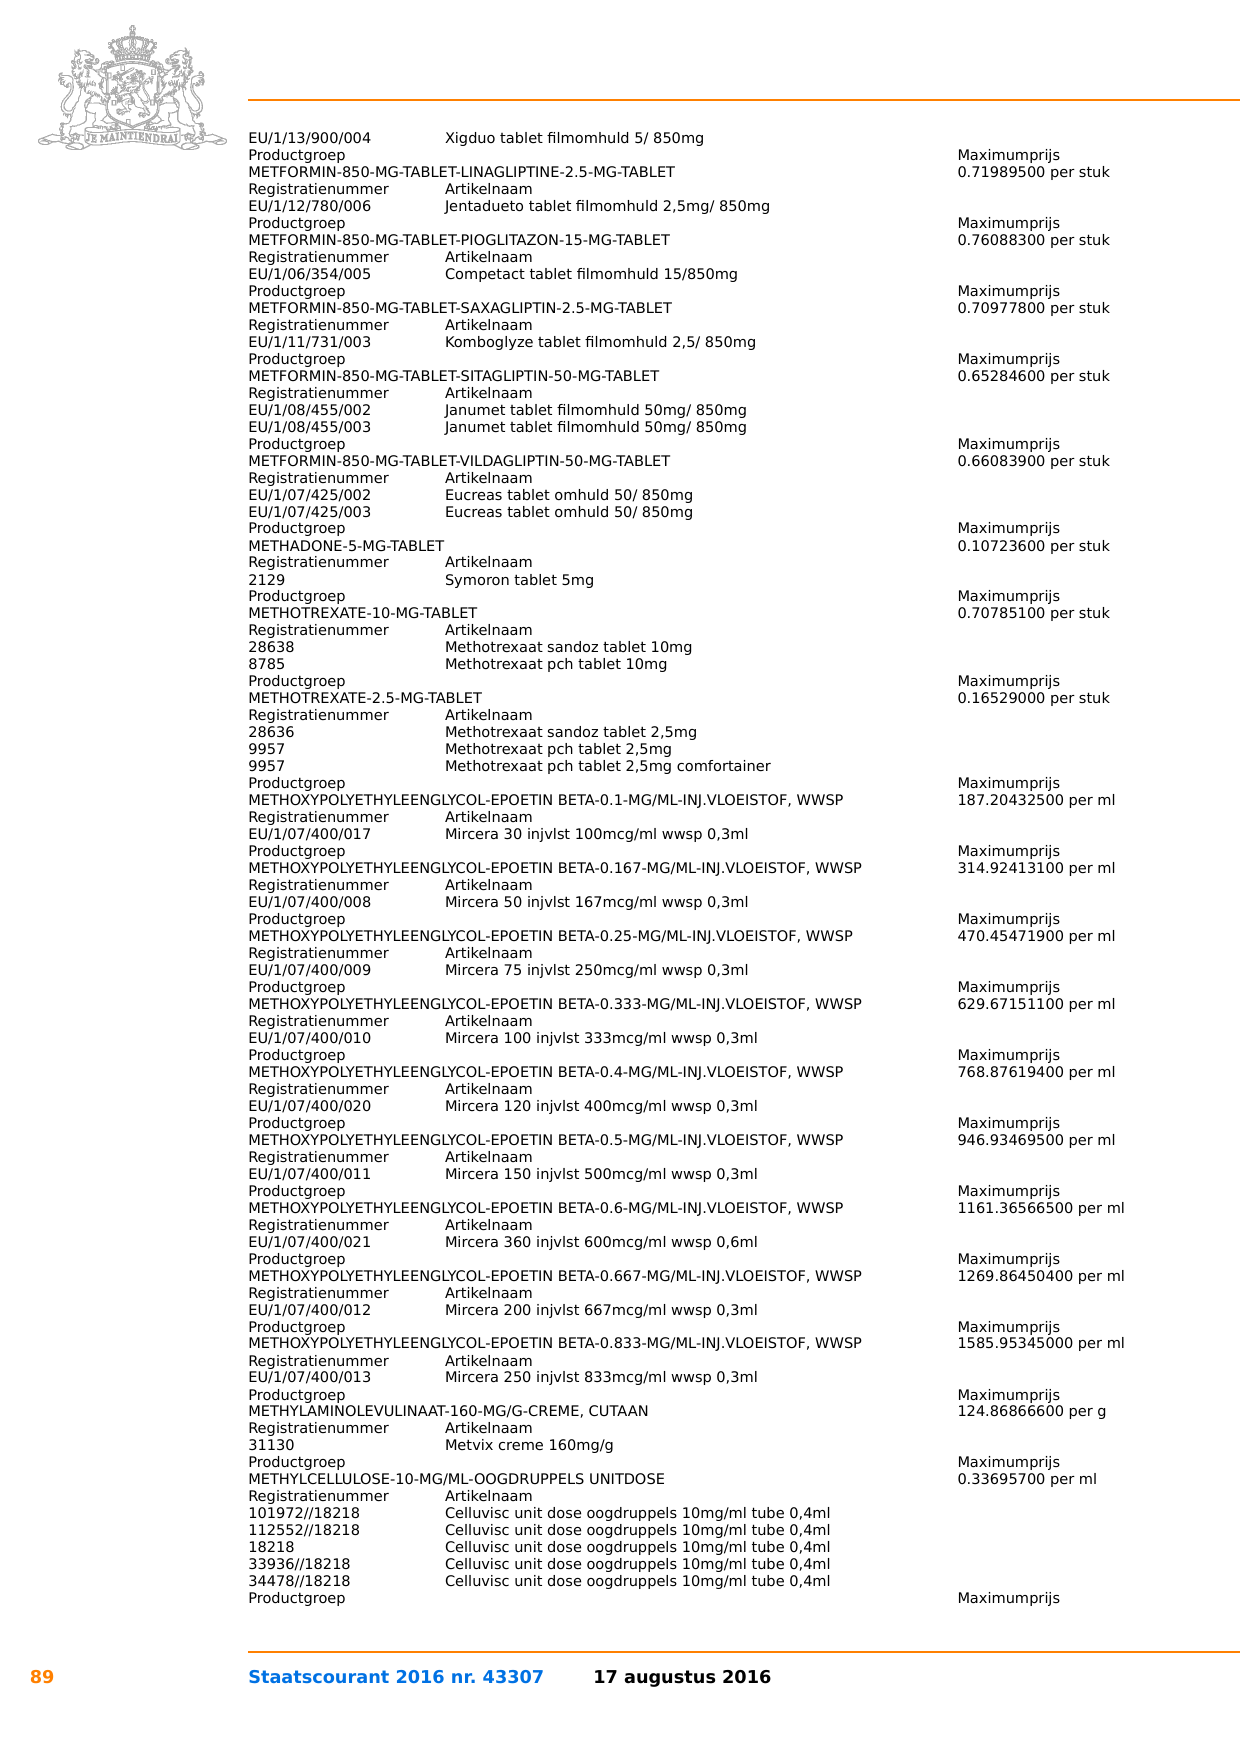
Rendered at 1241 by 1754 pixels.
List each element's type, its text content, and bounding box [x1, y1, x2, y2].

table_cell Janumet tablet filmomhuld 50mg/ 850mg [439, 419, 951, 436]
table_cell [439, 1047, 951, 1064]
table_cell METFORMIN-850-MG-TABLET-LINAGLIPTINE-2.5-MG-TABLET [248, 164, 951, 181]
table_cell [951, 826, 1163, 843]
table_cell Mircera 250 injvlst 833mcg/ml wwsp 0,3ml [439, 1369, 951, 1386]
table_cell 0.76088300 per stuk [951, 232, 1163, 249]
table_cell Methotrexaat sandoz tablet 2,5mg [439, 724, 951, 741]
table_cell [439, 673, 951, 690]
table_cell [951, 249, 1163, 266]
table_cell Maximumprijs [951, 351, 1163, 368]
table_cell EU/1/07/400/012 [248, 1301, 439, 1318]
table_cell [951, 724, 1163, 741]
table_cell [439, 911, 951, 928]
table_cell 470.45471900 per ml [951, 928, 1163, 945]
table_cell Maximumprijs [951, 588, 1163, 605]
table_cell [439, 520, 951, 537]
table_cell 1161.36566500 per ml [951, 1200, 1163, 1217]
table_cell [951, 1217, 1163, 1233]
table_cell [951, 402, 1163, 418]
table_cell [439, 1183, 951, 1199]
table_cell [439, 147, 951, 164]
table_cell Maximumprijs [951, 147, 1163, 164]
table_cell Celluvisc unit dose oogdruppels 10mg/ml tube 0,4ml [439, 1573, 951, 1590]
table_cell [951, 741, 1163, 758]
table_cell METFORMIN-850-MG-TABLET-VILDAGLIPTIN-50-MG-TABLET [248, 453, 951, 469]
table_cell Artikelnaam [439, 1081, 951, 1098]
table_cell [951, 656, 1163, 673]
table_cell 0.10723600 per stuk [951, 538, 1163, 554]
table_cell Productgroep [248, 351, 439, 368]
table_cell Registratienummer [248, 249, 439, 266]
table_cell METHOXYPOLYETHYLEENGLYCOL-EPOETIN BETA-0.6-MG/ML-INJ.VLOEISTOF, WWSP [248, 1200, 951, 1217]
table_cell Maximumprijs [951, 1590, 1163, 1607]
table_cell Productgroep [248, 1047, 439, 1064]
table_cell Maximumprijs [951, 1454, 1163, 1471]
table_cell Productgroep [248, 1319, 439, 1335]
table_cell Productgroep [248, 979, 439, 996]
table_cell [951, 1030, 1163, 1047]
table_cell Artikelnaam [439, 877, 951, 894]
table_cell Registratienummer [248, 1217, 439, 1233]
table_cell METHYLAMINOLEVULINAAT-160-MG/G-CREME, CUTAAN [248, 1403, 951, 1420]
table_cell METHOTREXATE-10-MG-TABLET [248, 605, 951, 622]
table_cell 9957 [248, 741, 439, 758]
table_cell Methotrexaat sandoz tablet 10mg [439, 639, 951, 656]
table_cell Celluvisc unit dose oogdruppels 10mg/ml tube 0,4ml [439, 1505, 951, 1522]
table_cell EU/1/07/400/013 [248, 1369, 439, 1386]
table_cell Maximumprijs [951, 1251, 1163, 1267]
table_cell 34478//18218 [248, 1573, 439, 1590]
table_cell [951, 707, 1163, 724]
table_cell [951, 1420, 1163, 1437]
table_cell [439, 436, 951, 452]
table_cell Registratienummer [248, 809, 439, 826]
table_cell Productgroep [248, 147, 439, 164]
table_cell METHOTREXATE-2.5-MG-TABLET [248, 690, 951, 707]
table_cell Eucreas tablet omhuld 50/ 850mg [439, 486, 951, 503]
table_cell EU/1/12/780/006 [248, 198, 439, 215]
table_cell Registratienummer [248, 181, 439, 198]
table_cell [439, 351, 951, 368]
table_cell Artikelnaam [439, 1285, 951, 1301]
table_cell Maximumprijs [951, 843, 1163, 860]
table_cell Artikelnaam [439, 181, 951, 198]
table_cell 9957 [248, 758, 439, 775]
table_cell Maximumprijs [951, 1183, 1163, 1199]
table_cell [951, 1369, 1163, 1386]
table_cell [951, 470, 1163, 486]
table_cell METFORMIN-850-MG-TABLET-SAXAGLIPTIN-2.5-MG-TABLET [248, 300, 951, 317]
table_cell [951, 504, 1163, 520]
table_cell METHOXYPOLYETHYLEENGLYCOL-EPOETIN BETA-0.5-MG/ML-INJ.VLOEISTOF, WWSP [248, 1132, 951, 1149]
table_cell [951, 1539, 1163, 1556]
table_cell Registratienummer [248, 1353, 439, 1369]
table_cell EU/1/07/400/008 [248, 894, 439, 911]
table_cell 31130 [248, 1437, 439, 1454]
table_cell Registratienummer [248, 1149, 439, 1166]
table_cell [951, 198, 1163, 215]
table_cell [951, 1556, 1163, 1573]
table_cell [951, 1098, 1163, 1115]
table_cell Registratienummer [248, 554, 439, 571]
table_cell [951, 1013, 1163, 1030]
table_cell Productgroep [248, 843, 439, 860]
table_cell Maximumprijs [951, 1319, 1163, 1335]
table_cell Maximumprijs [951, 1047, 1163, 1064]
table_cell Productgroep [248, 215, 439, 232]
table_cell 28636 [248, 724, 439, 741]
table_cell METHYLCELLULOSE-10-MG/ML-OOGDRUPPELS UNITDOSE [248, 1471, 951, 1488]
table_cell [951, 554, 1163, 571]
table_cell METFORMIN-850-MG-TABLET-PIOGLITAZON-15-MG-TABLET [248, 232, 951, 249]
table_cell Mircera 30 injvlst 100mcg/ml wwsp 0,3ml [439, 826, 951, 843]
table_cell METHADONE-5-MG-TABLET [248, 538, 951, 554]
table_cell 8785 [248, 656, 439, 673]
table_cell Artikelnaam [439, 470, 951, 486]
table_cell [951, 1505, 1163, 1522]
table_cell Maximumprijs [951, 283, 1163, 300]
table_cell Artikelnaam [439, 1217, 951, 1233]
table_cell 0.70977800 per stuk [951, 300, 1163, 317]
table_cell Productgroep [248, 520, 439, 537]
table_cell 0.71989500 per stuk [951, 164, 1163, 181]
table_cell 1585.95345000 per ml [951, 1335, 1163, 1352]
table_cell 2129 [248, 571, 439, 588]
table_cell EU/1/07/400/009 [248, 962, 439, 979]
table_cell 124.86866600 per g [951, 1403, 1163, 1420]
table_cell Competact tablet filmomhuld 15/850mg [439, 266, 951, 283]
table_cell Artikelnaam [439, 1149, 951, 1166]
table_cell [951, 1353, 1163, 1369]
table_cell [439, 1386, 951, 1403]
table_cell Productgroep [248, 1115, 439, 1132]
table_cell EU/1/07/400/020 [248, 1098, 439, 1115]
table_cell Registratienummer [248, 385, 439, 402]
table_cell EU/1/07/400/021 [248, 1234, 439, 1251]
table_cell [951, 317, 1163, 334]
table_cell 33936//18218 [248, 1556, 439, 1573]
table_cell [951, 639, 1163, 656]
table_cell Maximumprijs [951, 520, 1163, 537]
table_cell Xigduo tablet filmomhuld 5/ 850mg [439, 130, 951, 147]
table_cell [951, 571, 1163, 588]
table_cell Eucreas tablet omhuld 50/ 850mg [439, 504, 951, 520]
table_cell METHOXYPOLYETHYLEENGLYCOL-EPOETIN BETA-0.4-MG/ML-INJ.VLOEISTOF, WWSP [248, 1064, 951, 1081]
table_cell METFORMIN-850-MG-TABLET-SITAGLIPTIN-50-MG-TABLET [248, 368, 951, 384]
table_cell Artikelnaam [439, 554, 951, 571]
table_cell Mircera 120 injvlst 400mcg/ml wwsp 0,3ml [439, 1098, 951, 1115]
table_cell Productgroep [248, 283, 439, 300]
table_cell Registratienummer [248, 1285, 439, 1301]
table_cell Registratienummer [248, 1420, 439, 1437]
table_cell [951, 130, 1163, 147]
table_cell Maximumprijs [951, 215, 1163, 232]
table_cell [951, 758, 1163, 775]
table_cell Productgroep [248, 1386, 439, 1403]
table_cell Registratienummer [248, 1013, 439, 1030]
table_cell 0.16529000 per stuk [951, 690, 1163, 707]
table_cell Celluvisc unit dose oogdruppels 10mg/ml tube 0,4ml [439, 1522, 951, 1539]
table_cell Mircera 150 injvlst 500mcg/ml wwsp 0,3ml [439, 1166, 951, 1183]
table_cell 946.93469500 per ml [951, 1132, 1163, 1149]
table_cell [951, 894, 1163, 911]
table_cell Productgroep [248, 673, 439, 690]
table_cell Metvix creme 160mg/g [439, 1437, 951, 1454]
table_cell Celluvisc unit dose oogdruppels 10mg/ml tube 0,4ml [439, 1539, 951, 1556]
table_cell Janumet tablet filmomhuld 50mg/ 850mg [439, 402, 951, 418]
table_cell Productgroep [248, 1590, 439, 1607]
table_cell Methotrexaat pch tablet 2,5mg comfortainer [439, 758, 951, 775]
table_cell Registratienummer [248, 317, 439, 334]
table_cell [951, 1437, 1163, 1454]
table_cell 28638 [248, 639, 439, 656]
table_cell Productgroep [248, 1183, 439, 1199]
table_cell 768.87619400 per ml [951, 1064, 1163, 1081]
table_cell Artikelnaam [439, 945, 951, 962]
table_cell 0.70785100 per stuk [951, 605, 1163, 622]
table_cell [951, 1301, 1163, 1318]
table_cell METHOXYPOLYETHYLEENGLYCOL-EPOETIN BETA-0.667-MG/ML-INJ.VLOEISTOF, WWSP [248, 1268, 951, 1284]
table_cell Methotrexaat pch tablet 2,5mg [439, 741, 951, 758]
table_cell Symoron tablet 5mg [439, 571, 951, 588]
table_cell [951, 486, 1163, 503]
table_cell Registratienummer [248, 470, 439, 486]
table_cell Mircera 100 injvlst 333mcg/ml wwsp 0,3ml [439, 1030, 951, 1047]
table_cell Artikelnaam [439, 249, 951, 266]
table_cell EU/1/07/400/010 [248, 1030, 439, 1047]
table_cell [951, 1166, 1163, 1183]
table_cell Productgroep [248, 588, 439, 605]
table_cell [951, 419, 1163, 436]
table_cell Registratienummer [248, 622, 439, 639]
table_cell Jentadueto tablet filmomhuld 2,5mg/ 850mg [439, 198, 951, 215]
table_cell EU/1/13/900/004 [248, 130, 439, 147]
table_cell 314.92413100 per ml [951, 860, 1163, 877]
table_cell [439, 843, 951, 860]
table_cell Artikelnaam [439, 1420, 951, 1437]
table_cell 112552//18218 [248, 1522, 439, 1539]
table_cell [951, 1285, 1163, 1301]
table_cell Maximumprijs [951, 436, 1163, 452]
table_cell Registratienummer [248, 877, 439, 894]
table_cell Artikelnaam [439, 317, 951, 334]
table_cell Mircera 75 injvlst 250mcg/ml wwsp 0,3ml [439, 962, 951, 979]
table_cell [951, 1488, 1163, 1505]
table_cell Mircera 360 injvlst 600mcg/ml wwsp 0,6ml [439, 1234, 951, 1251]
table_cell [439, 775, 951, 792]
table_cell Artikelnaam [439, 622, 951, 639]
table_cell EU/1/06/354/005 [248, 266, 439, 283]
table_cell 18218 [248, 1539, 439, 1556]
table_cell [951, 622, 1163, 639]
table_cell [951, 1149, 1163, 1166]
table_cell Maximumprijs [951, 1386, 1163, 1403]
table_cell [951, 1234, 1163, 1251]
table_cell Artikelnaam [439, 707, 951, 724]
table_cell Productgroep [248, 1454, 439, 1471]
table_cell [439, 215, 951, 232]
table_cell [951, 877, 1163, 894]
table_cell Artikelnaam [439, 1488, 951, 1505]
table_cell [439, 283, 951, 300]
table_cell 0.33695700 per ml [951, 1471, 1163, 1488]
table_cell Registratienummer [248, 707, 439, 724]
table_cell [951, 945, 1163, 962]
table_cell [439, 1454, 951, 1471]
table_cell 0.66083900 per stuk [951, 453, 1163, 469]
table_cell [439, 1319, 951, 1335]
picture [38, 25, 227, 150]
table_cell EU/1/07/400/011 [248, 1166, 439, 1183]
table_cell Artikelnaam [439, 1353, 951, 1369]
table_cell Maximumprijs [951, 1115, 1163, 1132]
table_cell Productgroep [248, 436, 439, 452]
table_cell Maximumprijs [951, 673, 1163, 690]
table_cell Komboglyze tablet filmomhuld 2,5/ 850mg [439, 334, 951, 351]
table_cell [951, 334, 1163, 351]
table_cell 101972//18218 [248, 1505, 439, 1522]
table_cell Mircera 200 injvlst 667mcg/ml wwsp 0,3ml [439, 1301, 951, 1318]
table_cell [439, 1251, 951, 1267]
table_cell [951, 1522, 1163, 1539]
table_cell Artikelnaam [439, 1013, 951, 1030]
table_cell Registratienummer [248, 1488, 439, 1505]
table_cell [951, 385, 1163, 402]
table_cell METHOXYPOLYETHYLEENGLYCOL-EPOETIN BETA-0.25-MG/ML-INJ.VLOEISTOF, WWSP [248, 928, 951, 945]
table_cell EU/1/08/455/002 [248, 402, 439, 418]
table_cell [951, 266, 1163, 283]
table_cell Registratienummer [248, 1081, 439, 1098]
table_cell EU/1/07/400/017 [248, 826, 439, 843]
table_cell METHOXYPOLYETHYLEENGLYCOL-EPOETIN BETA-0.833-MG/ML-INJ.VLOEISTOF, WWSP [248, 1335, 951, 1352]
table_cell [439, 1590, 951, 1607]
table_cell [951, 1573, 1163, 1590]
table_cell Maximumprijs [951, 911, 1163, 928]
table_cell Mircera 50 injvlst 167mcg/ml wwsp 0,3ml [439, 894, 951, 911]
table_cell [951, 1081, 1163, 1098]
table_cell EU/1/07/425/002 [248, 486, 439, 503]
table_cell [439, 1115, 951, 1132]
table_cell Registratienummer [248, 945, 439, 962]
table_cell Artikelnaam [439, 809, 951, 826]
table_cell EU/1/11/731/003 [248, 334, 439, 351]
table_cell METHOXYPOLYETHYLEENGLYCOL-EPOETIN BETA-0.1-MG/ML-INJ.VLOEISTOF, WWSP [248, 792, 951, 809]
table_cell [951, 181, 1163, 198]
table_cell Maximumprijs [951, 775, 1163, 792]
table_cell Productgroep [248, 911, 439, 928]
table_cell 1269.86450400 per ml [951, 1268, 1163, 1284]
table_cell Celluvisc unit dose oogdruppels 10mg/ml tube 0,4ml [439, 1556, 951, 1573]
table_cell Productgroep [248, 1251, 439, 1267]
table_cell [439, 979, 951, 996]
table_cell 629.67151100 per ml [951, 996, 1163, 1013]
table_cell Artikelnaam [439, 385, 951, 402]
table_cell 0.65284600 per stuk [951, 368, 1163, 384]
table_cell [951, 809, 1163, 826]
table_cell EU/1/07/425/003 [248, 504, 439, 520]
table_cell EU/1/08/455/003 [248, 419, 439, 436]
table_cell METHOXYPOLYETHYLEENGLYCOL-EPOETIN BETA-0.333-MG/ML-INJ.VLOEISTOF, WWSP [248, 996, 951, 1013]
table_cell [439, 588, 951, 605]
table_cell Maximumprijs [951, 979, 1163, 996]
table_cell METHOXYPOLYETHYLEENGLYCOL-EPOETIN BETA-0.167-MG/ML-INJ.VLOEISTOF, WWSP [248, 860, 951, 877]
table_cell 187.20432500 per ml [951, 792, 1163, 809]
table_cell Methotrexaat pch tablet 10mg [439, 656, 951, 673]
table_cell [951, 962, 1163, 979]
table_cell Productgroep [248, 775, 439, 792]
